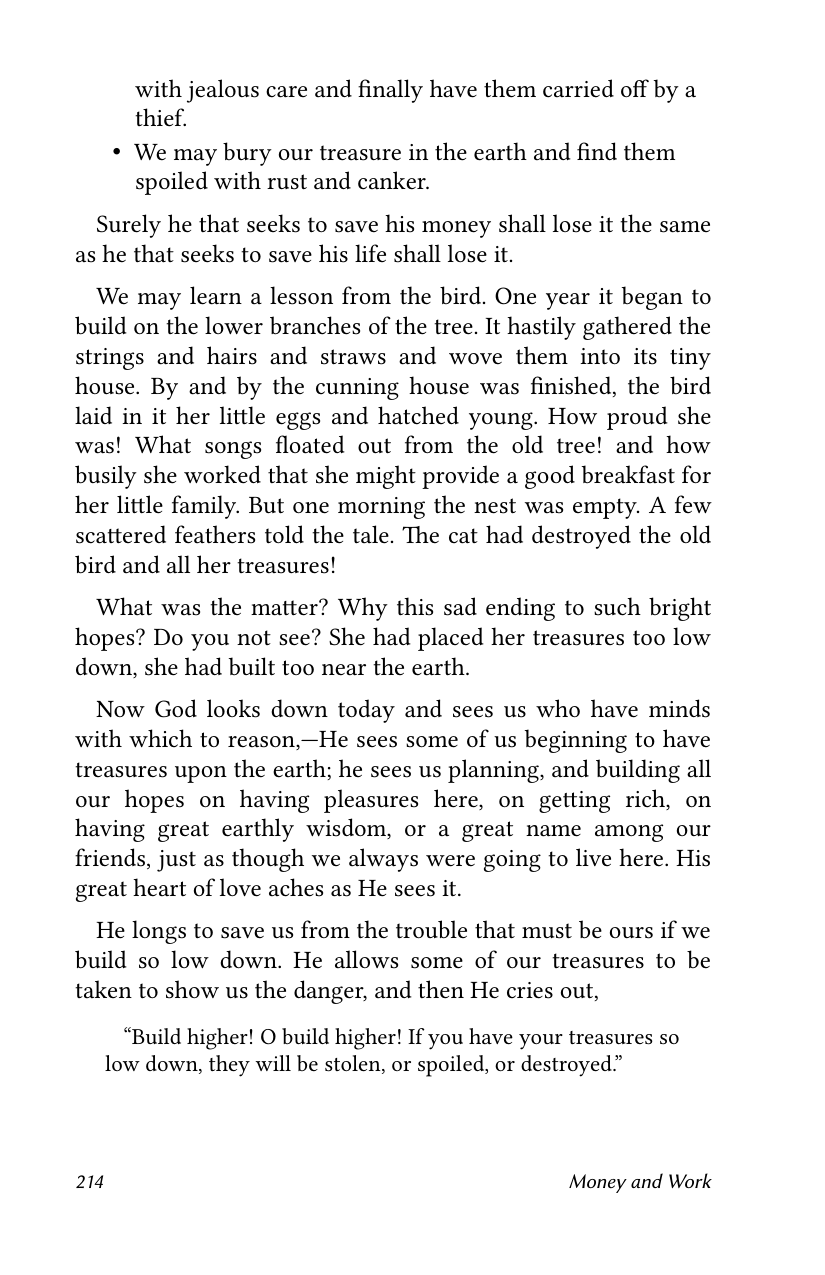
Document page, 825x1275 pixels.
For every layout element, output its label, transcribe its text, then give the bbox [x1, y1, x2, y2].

text Surely he that seeks to save his money shall lose it the same as he that seeks to save his life shall lose it. [75, 210, 712, 269]
text “Build higher! O build higher! If you have your treasures so low down, they will be stolen, or spoiled, or destroyed.” [105, 1024, 682, 1077]
text Now God looks down today and sees us who have minds with which to reason,—He sees some of us beginning to have treasures upon the earth; he sees us planning, and building all our hopes on having pleasures here, on getting rich, on having great earthly wisdom, or a great name among our friends, just as though we always were going to live here. His great heart of love aches as He sees it. [75, 695, 712, 903]
text What was the matter? Why this sad ending to such bright hopes? Do you not see? She had placed her treasures too low down, she had built too near the earth. [75, 593, 712, 681]
text He longs to save us from the trouble that must be ours if we build so low down. He allows some of our treasures to be taken to show us the danger, and then He cries out, [75, 916, 712, 1004]
list with jealous care and finally have them carried off by a thief. [112, 75, 712, 132]
text We may learn a lesson from the bird. One year it began to build on the lower branches of the tree. It hastily gathered the strings and hairs and straws and wove them into its tiny house. By and by the cunning house was finished, the bird laid in it her little eggs and hatched young. How proud she was! What songs floated out from the old tree! and how busily she worked that she might provide a good breakfast for her little family. But one morning the nest was empty. A few scattered feathers told the tale. The cat had destroyed the old bird and all her treasures! [75, 282, 712, 580]
list We may bury our treasure in the earth and find them spoiled with rust and canker. [112, 138, 712, 195]
